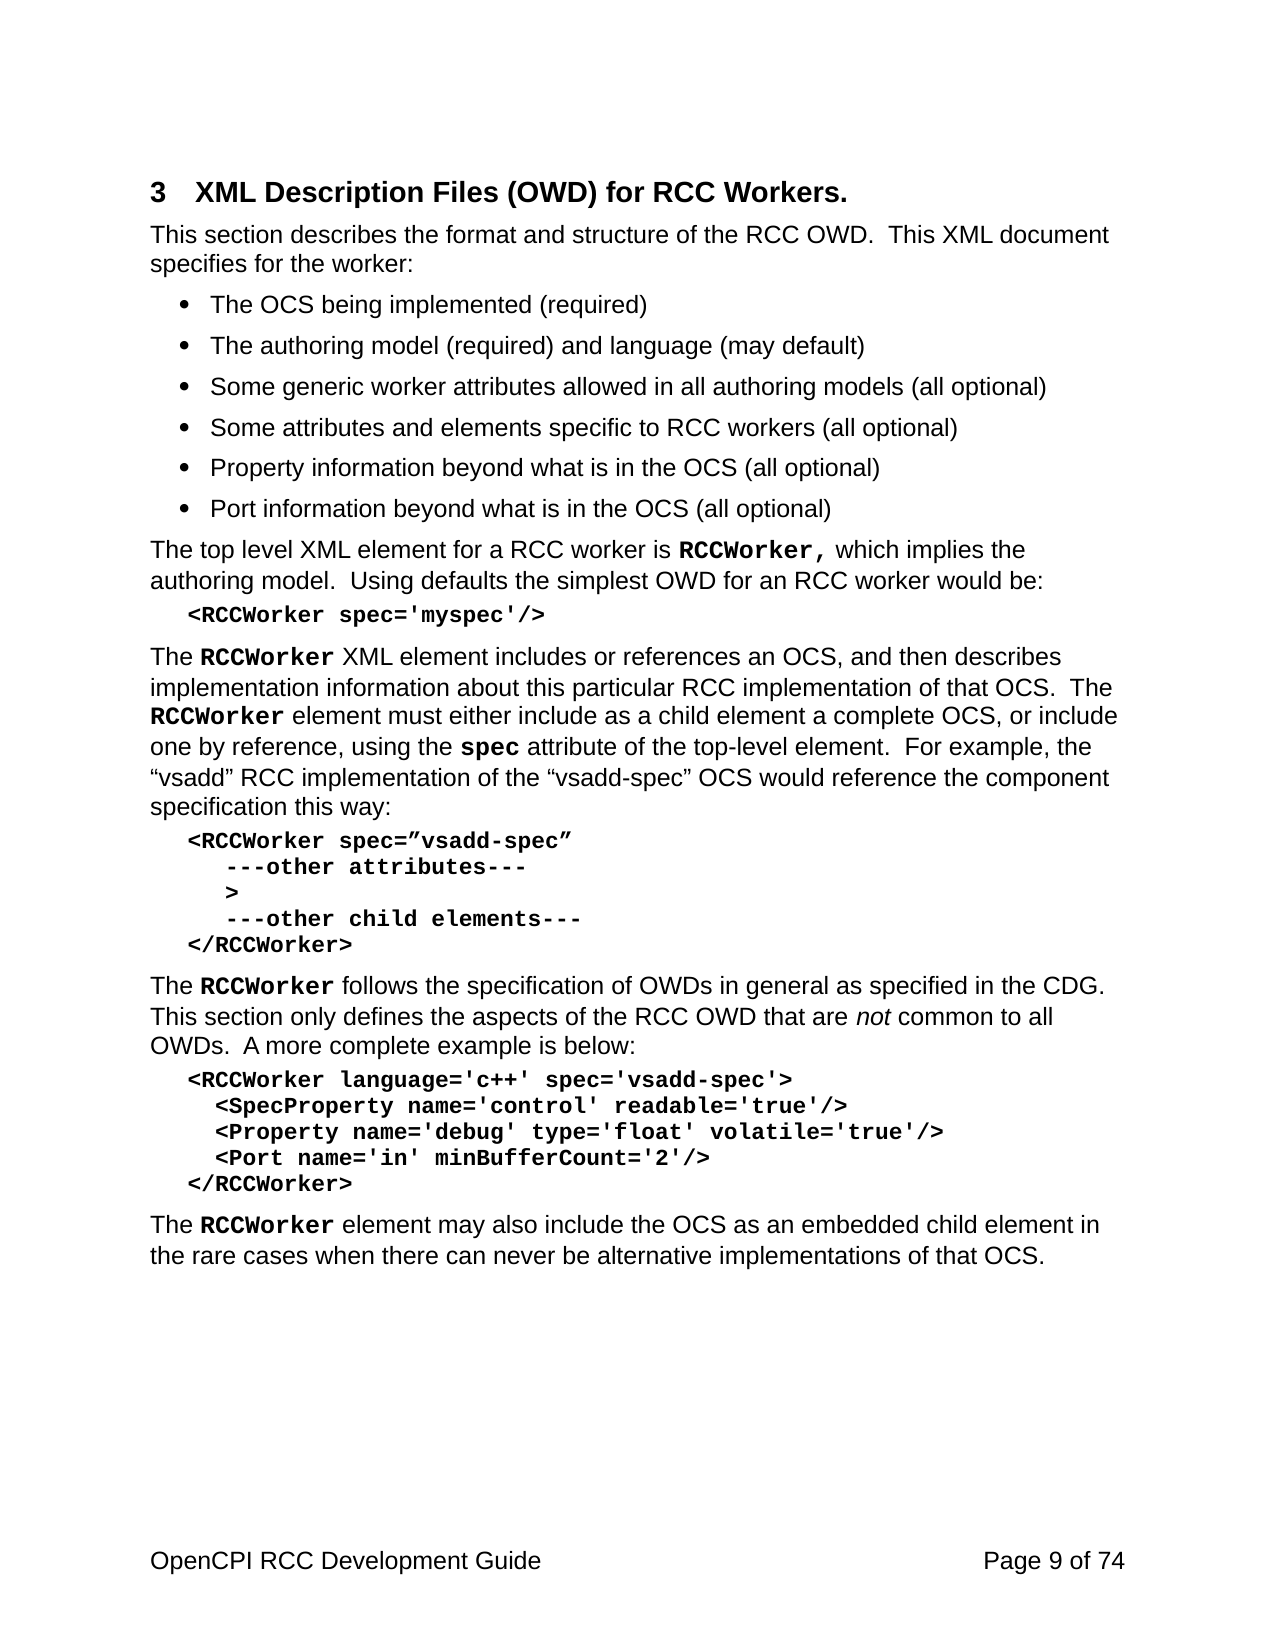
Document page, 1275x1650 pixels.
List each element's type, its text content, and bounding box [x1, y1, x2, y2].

list The OCS being implemented (required) [180, 290, 1125, 319]
text This section describes the format and structure of the RCC OWD. This XML document specifies for the worker: [150, 221, 1125, 278]
list Some attributes and elements specific to RCC workers (all optional) [180, 412, 1125, 441]
text <RCCWorker spec=”vsadd-spec” ---other attributes--- > ---other child elements--- </RCCWorker> [187, 829, 1125, 959]
text The RCCWorker XML element includes or references an OCS, and then describes implementation information about this particular RCC implementation of that OCS. The RCCWorker element must either include as a child element a complete OCS, or include one by reference, using the spec attribute of the top-level element. For example, the “vsadd” RCC implementation of the “vsadd-spec” OCS would reference the component specification this way: [150, 642, 1125, 821]
list Port information beyond what is in the OCS (all optional) [180, 494, 1125, 523]
list Some generic worker attributes allowed in all authoring models (all optional) [180, 372, 1125, 401]
text The RCCWorker follows the specification of OWDs in general as specified in the CDG. This section only defines the aspects of the RCC OWD that are not common to all OWDs. A more complete example is below: [150, 971, 1125, 1060]
text The top level XML element for a RCC worker is RCCWorker, which implies the authoring model. Using defaults the simplest OWD for an RCC worker would be: [150, 535, 1125, 595]
list The authoring model (required) and language (may default) [180, 331, 1125, 360]
list Property information beyond what is in the OCS (all optional) [180, 453, 1125, 482]
text The RCCWorker element may also include the OCS as an embedded child element in the rare cases when there can never be alternative implementations of that OCS. [150, 1210, 1125, 1270]
text <RCCWorker spec='myspec'/> [187, 604, 1125, 629]
text <RCCWorker language='c++' spec='vsadd-spec'> <SpecProperty name='control' readable='true'/> <Property name='debug' type='float' volatile='true'/> <Port name='in' minBufferCount='2'/> </RCCWorker> [187, 1069, 1125, 1198]
subtitle XML Description Files (OWD) for RCC Workers. [150, 175, 1125, 208]
